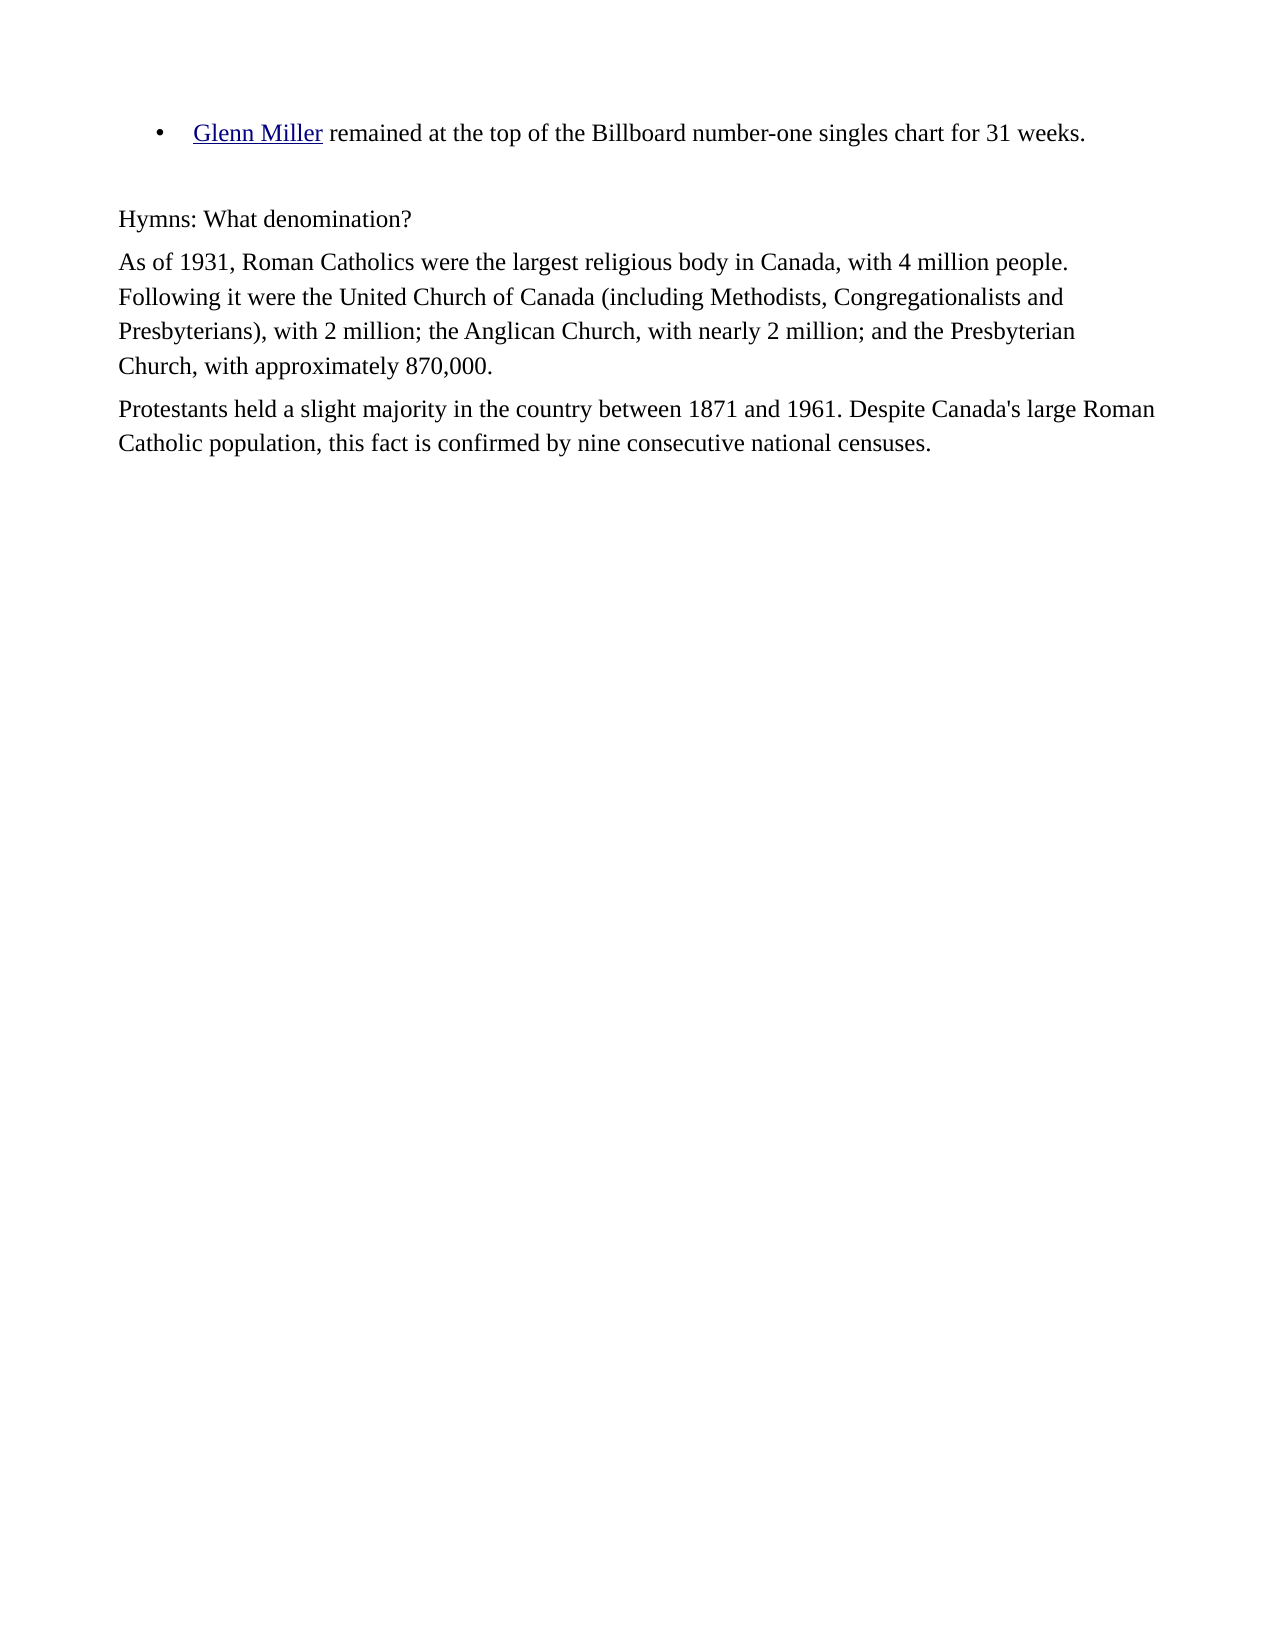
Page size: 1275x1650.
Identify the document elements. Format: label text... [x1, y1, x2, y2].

text Hymns: What denomination? [118, 204, 1157, 233]
text As of 1931, Roman Catholics were the largest religious body in Canada, with 4 million people. Following it were the United Church of Canada (including Methodists, Congregationalists and Presbyterians), with 2 million; the Anglican Church, with nearly 2 million; and the Presbyterian Church, with approximately 870,000. [118, 247, 1157, 380]
list Glenn Miller remained at the top of the Billboard number-one singles chart for 31 weeks. [156, 118, 1157, 147]
text Protestants held a slight majority in the country between 1871 and 1961. Despite Canada's large Roman Catholic population, this fact is confirmed by nine consecutive national censuses. [118, 394, 1157, 457]
